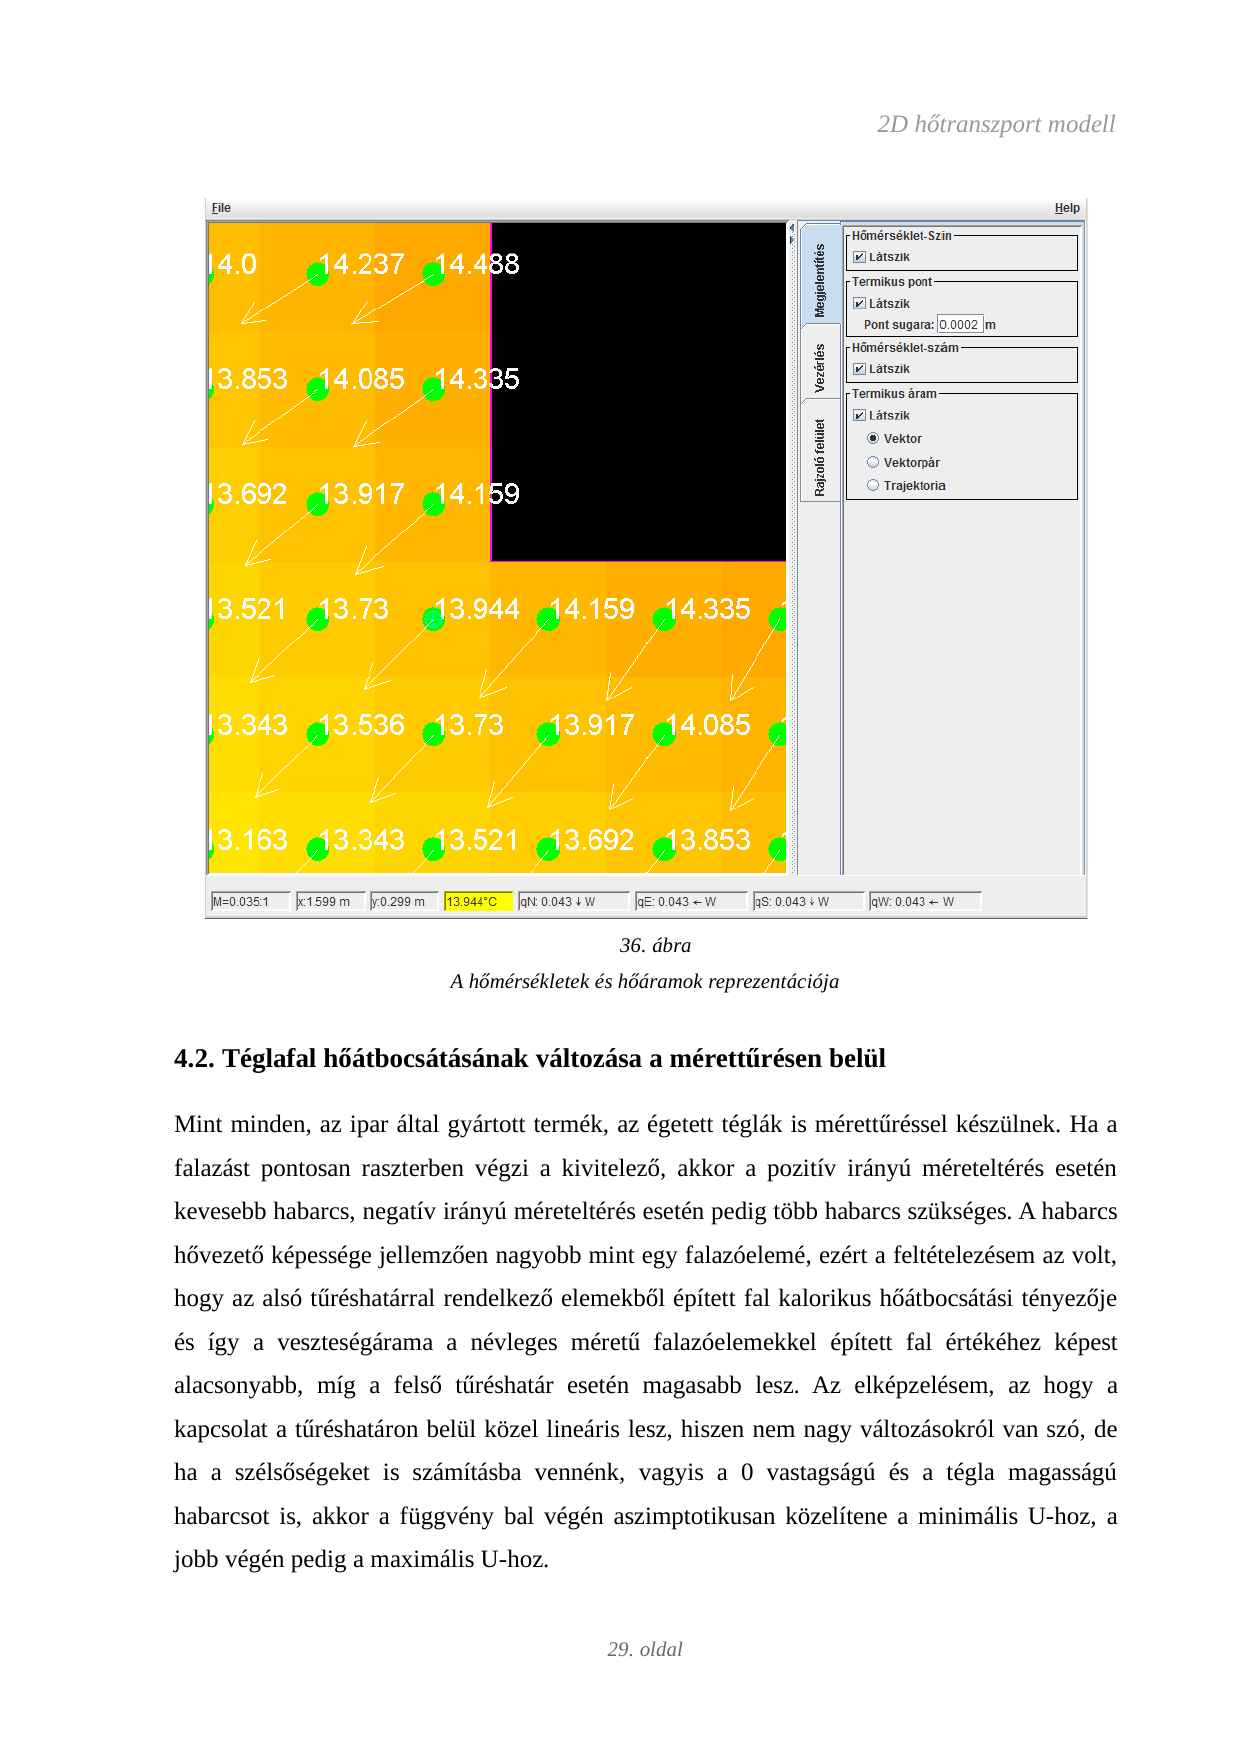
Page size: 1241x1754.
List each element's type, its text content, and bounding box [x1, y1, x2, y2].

subtitle Téglafal hőátbocsátásának változása a mérettűrésen belül [174, 1042, 1118, 1073]
picture [204, 198, 1088, 919]
text 36. ábra [174, 933, 1118, 957]
text Mint minden, az ipar által gyártott termék, az égetett téglák is mérettűréssel készülnek. Ha a falazást pontosan raszterben végzi a kivitelező, akkor a pozitív irányú méreteltérés esetén kevesebb habarcs, negatív irányú méreteltérés esetén pedig több habarcs szükséges. A habarcs hővezető képessége jellemzően nagyobb mint egy falazóelemé, ezért a feltételezésem az volt, hogy az alsó tűréshatárral rendelkező elemekből épített fal kalorikus hőátbocsátási tényezője és így a veszteségárama a névleges méretű falazóelemekkel épített fal értékéhez képest alacsonyabb, míg a felső tűréshatár esetén magasabb lesz. Az elképzelésem, az hogy a kapcsolat a tűréshatáron belül közel lineáris lesz, hiszen nem nagy változásokról van szó, de ha a szélsőségeket is számításba vennénk, vagyis a 0 vastagságú és a tégla magasságú habarcsot is, akkor a függvény bal végén aszimptotikusan közelítene a minimális U-hoz, a jobb végén pedig a maximális U-hoz. [174, 1109, 1118, 1573]
text A hőmérsékletek és hőáramok reprezentációja [174, 969, 1118, 993]
